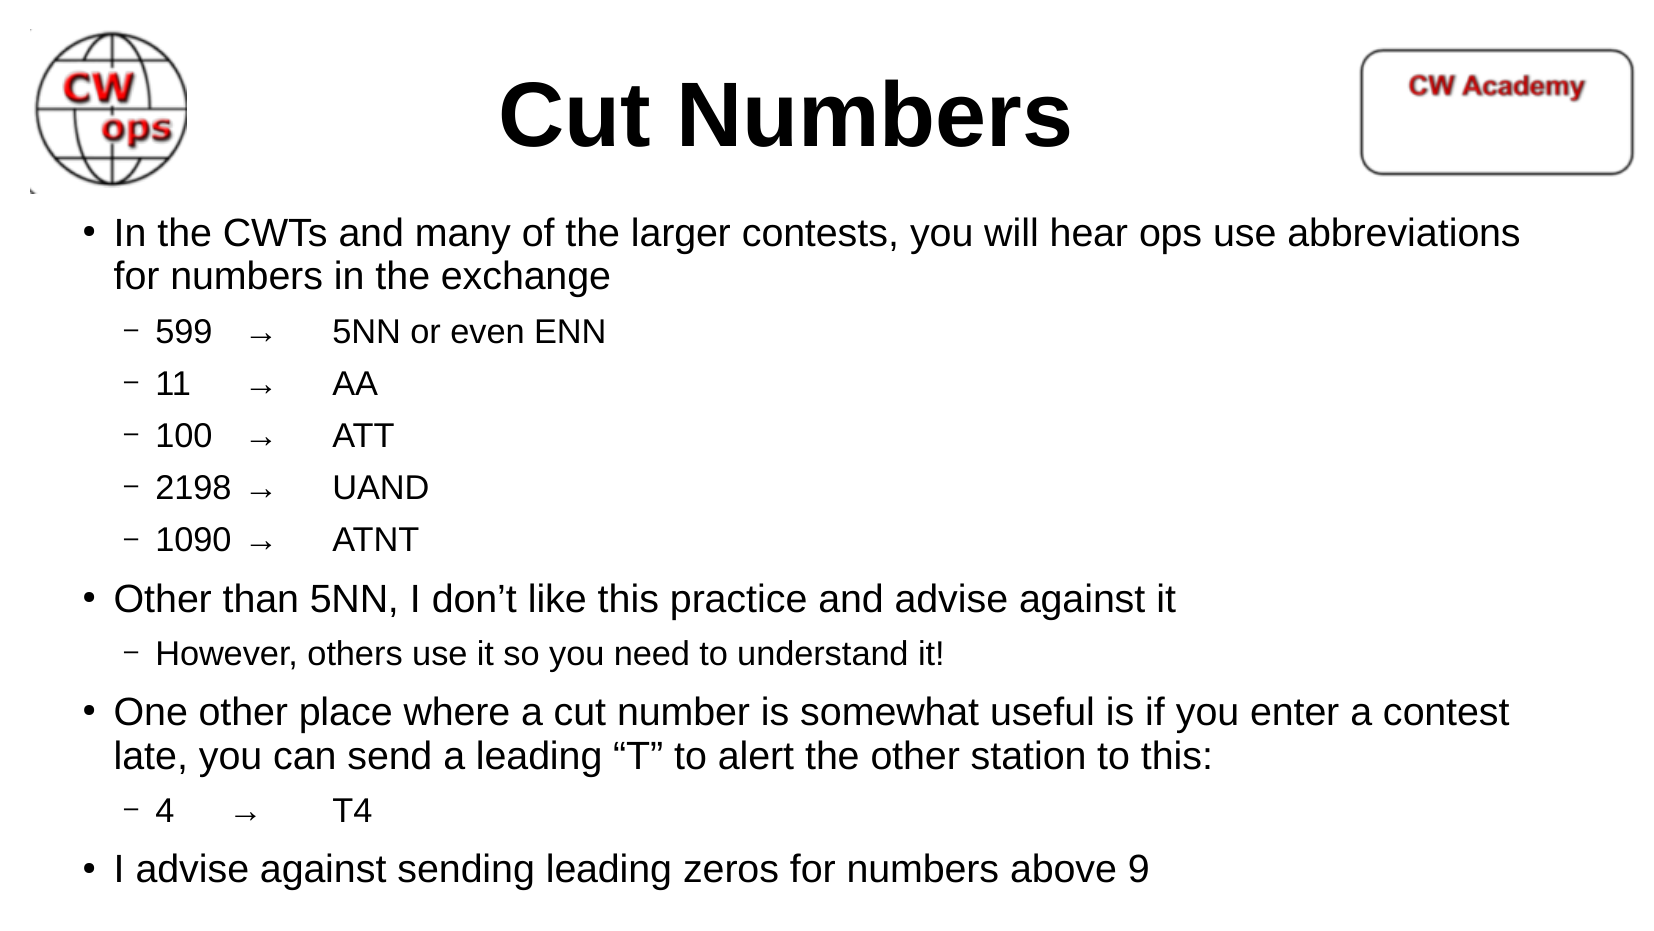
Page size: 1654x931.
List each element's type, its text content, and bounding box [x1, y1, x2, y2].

picture [1531, 37, 1640, 186]
list In the CWTs and many of the larger contests, you will hear ops use abbreviations for numbers in the exchange 599 → 5NN or even ENN 11 → AA 100 → ATT 2198 → UAND 1090 → ATNT Other than 5NN, I don’t like this practice and advise against it However, others use it so you need to understand it! One other place where a cut number is somewhat useful is if you enter a contest late, you can send a leading “T” to alert the other station to this: 4 → T4 I advise against sending leading zeros for numbers above 9 [71, 210, 1561, 901]
title Cut Numbers [41, 37, 1531, 193]
picture [30, 29, 187, 194]
